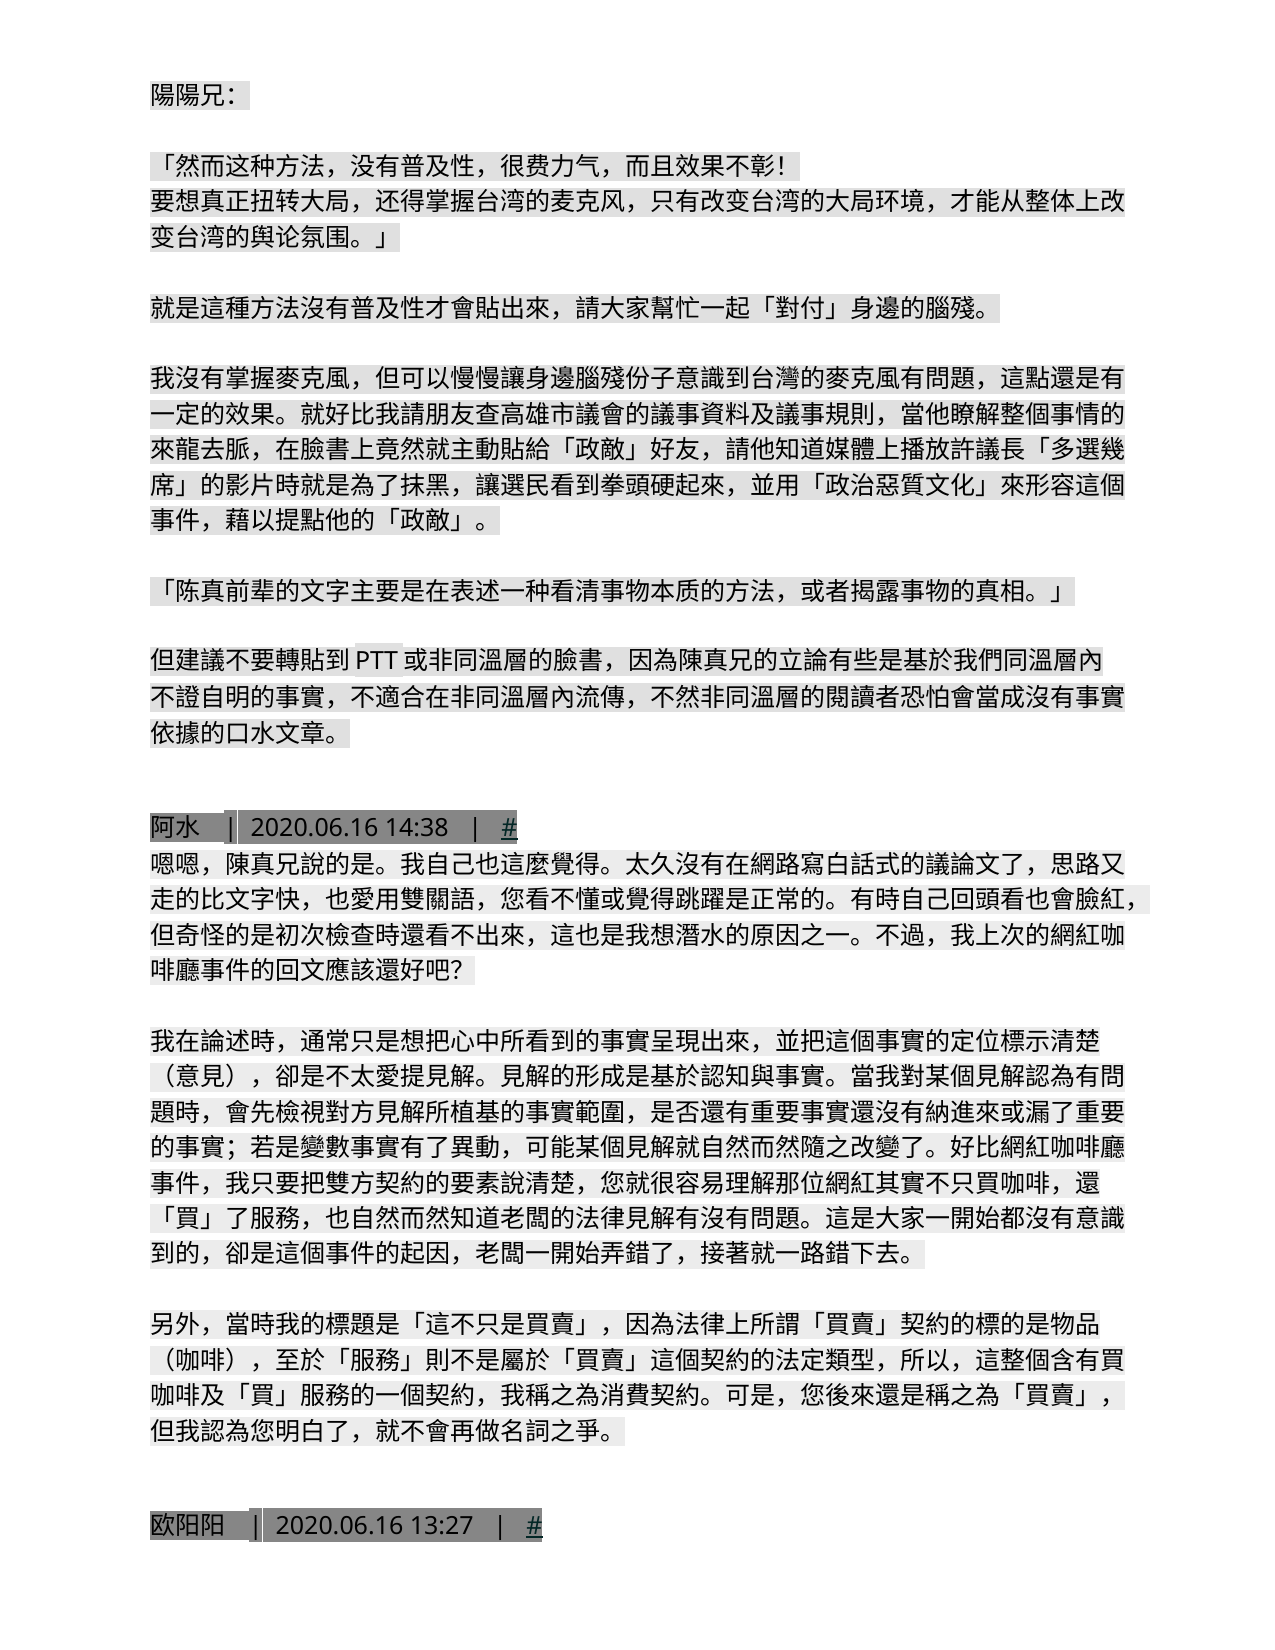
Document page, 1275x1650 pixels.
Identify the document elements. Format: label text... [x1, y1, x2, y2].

text 欧阳阳 | 2020.06.16 13:27 | # [150, 1506, 1125, 1542]
text 阿水 | 2020.06.16 14:38 | # [150, 808, 1125, 844]
text 陽陽兄： 「然而这种方法，没有普及性，很费力气，而且效果不彰！ 要想真正扭转大局，还得掌握台湾的麦克风，只有改变台湾的大局环境，才能从整体上改变台湾的舆论氛围。」 就是這種方法沒有普及性才會貼出來，請大家幫忙一起「對付」身邊的腦殘。 我沒有掌握麥克風，但可以慢慢讓身邊腦殘份子意識到台灣的麥克風有問題，這點還是有一定的效果。就好比我請朋友查高雄市議會的議事資料及議事規則，當他瞭解整個事情的來龍去脈，在臉書上竟然就主動貼給「政敵」好友，請他知道媒體上播放許議長「多選幾席」的影片時就是為了抹黑，讓選民看到拳頭硬起來，並用「政治惡質文化」來形容這個事件，藉以提點他的「政敵」。 「陈真前辈的文字主要是在表述一种看清事物本质的方法，或者揭露事物的真相。」 但建議不要轉貼到PTT或非同溫層的臉書，因為陳真兄的立論有些是基於我們同溫層內不證自明的事實，不適合在非同溫層內流傳，不然非同溫層的閱讀者恐怕會當成沒有事實依據的口水文章。 [150, 75, 1125, 783]
text 嗯嗯，陳真兄說的是。我自己也這麼覺得。太久沒有在網路寫白話式的議論文了，思路又走的比文字快，也愛用雙關語，您看不懂或覺得跳躍是正常的。有時自己回頭看也會臉紅，但奇怪的是初次檢查時還看不出來，這也是我想潛水的原因之一。不過，我上次的網紅咖啡廳事件的回文應該還好吧？ 我在論述時，通常只是想把心中所看到的事實呈現出來，並把這個事實的定位標示清楚（意見），卻是不太愛提見解。見解的形成是基於認知與事實。當我對某個見解認為有問題時，會先檢視對方見解所植基的事實範圍，是否還有重要事實還沒有納進來或漏了重要的事實；若是變數事實有了異動，可能某個見解就自然而然隨之改變了。好比網紅咖啡廳事件，我只要把雙方契約的要素說清楚，您就很容易理解那位網紅其實不只買咖啡，還「買」了服務，也自然而然知道老闆的法律見解有沒有問題。這是大家一開始都沒有意識到的，卻是這個事件的起因，老闆一開始弄錯了，接著就一路錯下去。 另外，當時我的標題是「這不只是買賣」，因為法律上所謂「買賣」契約的標的是物品（咖啡），至於「服務」則不是屬於「買賣」這個契約的法定類型，所以，這整個含有買咖啡及「買」服務的一個契約，我稱之為消費契約。可是，您後來還是稱之為「買賣」，但我認為您明白了，就不會再做名詞之爭。 [150, 844, 1125, 1481]
